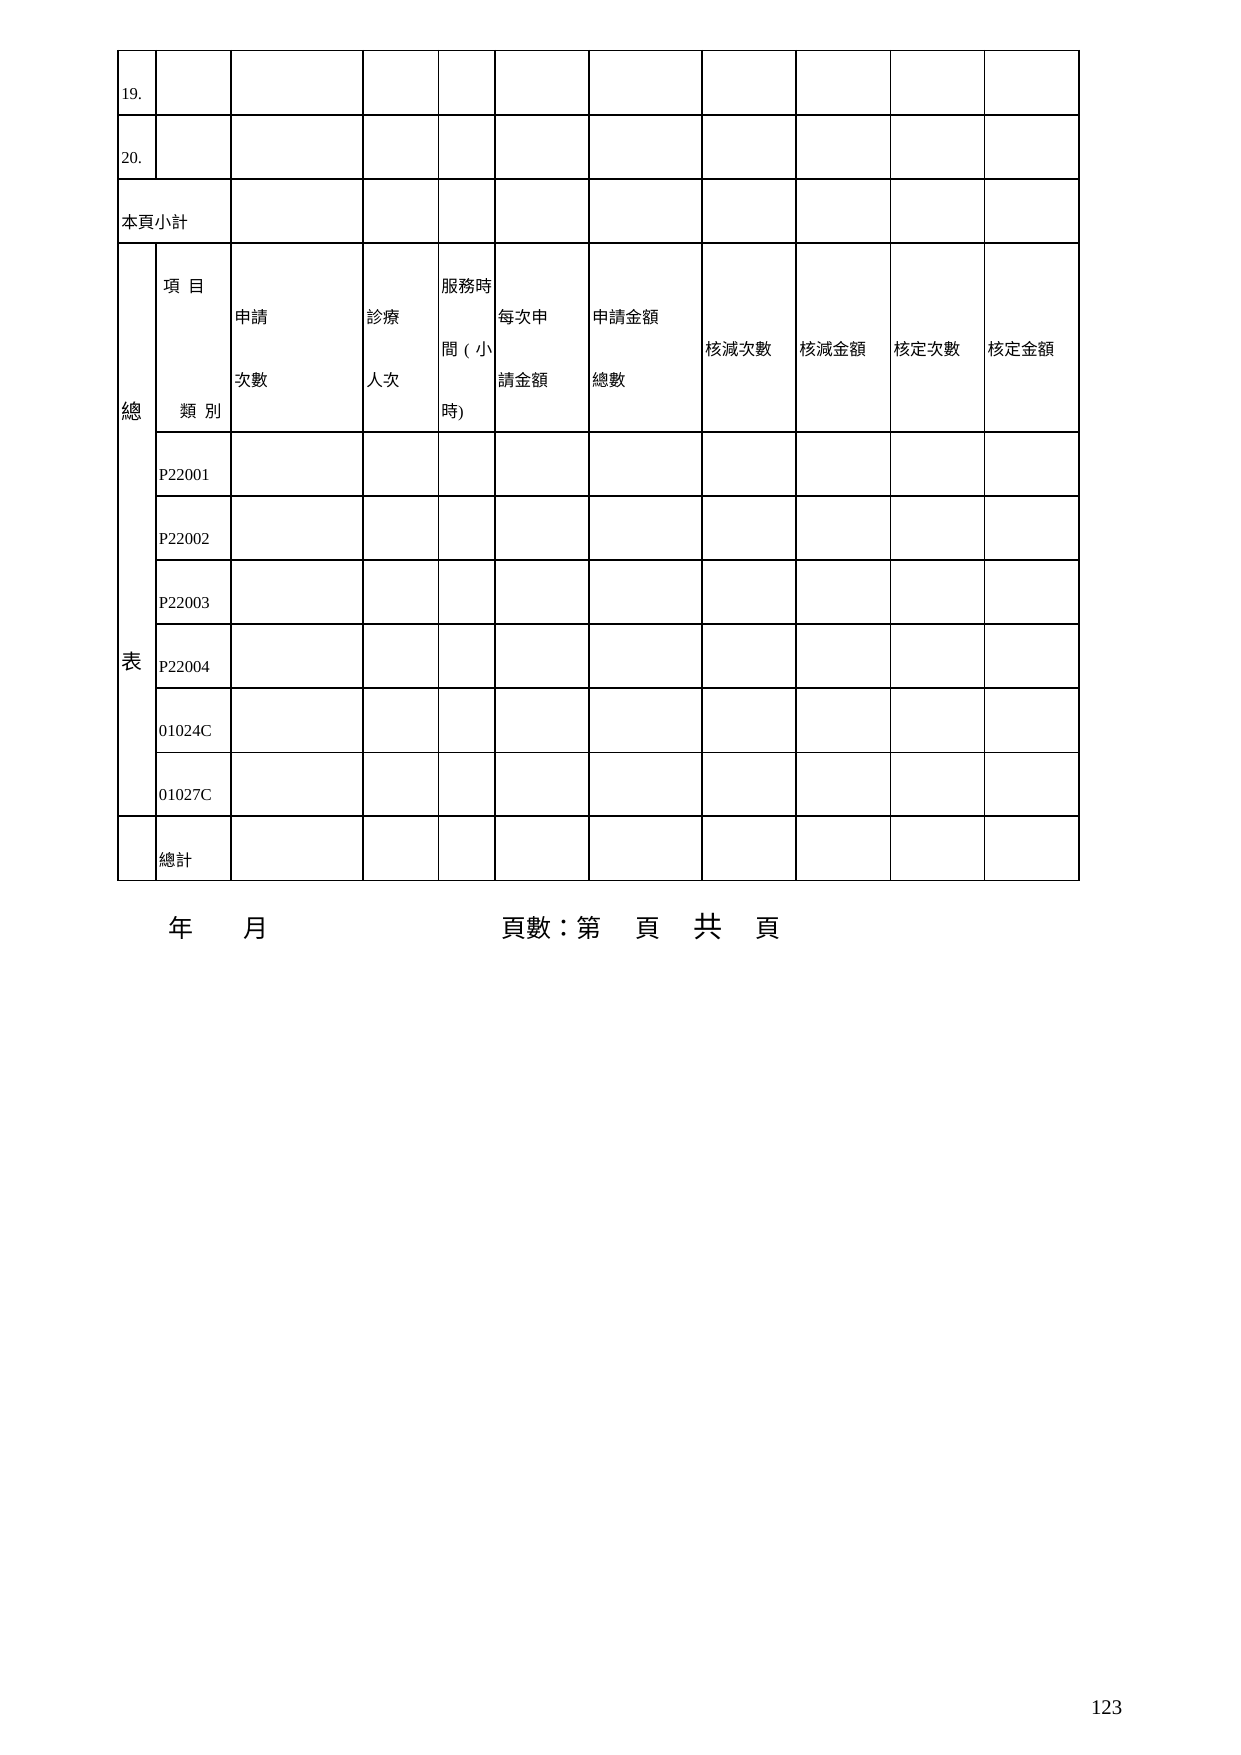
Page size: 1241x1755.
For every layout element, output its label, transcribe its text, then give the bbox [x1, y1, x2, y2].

table_cell [364, 817, 438, 879]
table_cell [703, 497, 795, 559]
table_cell [364, 497, 438, 559]
table_cell [496, 497, 588, 559]
table_cell 核減金額 [797, 244, 890, 431]
table_cell P22001 [157, 433, 230, 495]
table_cell [439, 625, 494, 687]
table_cell [496, 625, 588, 687]
table_cell 項 目 類 別 [157, 244, 230, 431]
table_cell [590, 689, 701, 751]
table_cell [985, 180, 1078, 242]
table_cell P22002 [157, 497, 230, 559]
table_cell [891, 180, 984, 242]
table_cell [590, 561, 701, 623]
table_cell [232, 689, 362, 751]
table_cell [364, 116, 438, 178]
table_cell [232, 817, 362, 879]
table_cell [703, 753, 795, 815]
table_cell [439, 433, 494, 495]
table_cell [703, 625, 795, 687]
table_cell [364, 433, 438, 495]
table_cell [797, 51, 890, 114]
table_cell 服務時間(小時) [439, 244, 494, 431]
table_cell [364, 180, 438, 242]
table_cell 核定次數 [891, 244, 984, 431]
table_cell [891, 561, 984, 623]
table_cell [590, 116, 701, 178]
table_cell [703, 116, 795, 178]
table_cell [797, 433, 890, 495]
table_cell [985, 497, 1078, 559]
table_cell [797, 180, 890, 242]
table_cell [590, 51, 701, 114]
table_cell [590, 817, 701, 879]
table_cell [891, 817, 984, 879]
table_cell [364, 625, 438, 687]
table_cell [590, 753, 701, 815]
table_cell 本頁小計 [119, 180, 230, 242]
table_cell [985, 817, 1078, 879]
table_cell 20. [119, 116, 155, 178]
table_cell [496, 180, 588, 242]
table_cell [439, 561, 494, 623]
table_cell [797, 116, 890, 178]
table_cell [985, 753, 1078, 815]
table_cell [985, 625, 1078, 687]
table_cell [797, 689, 890, 751]
table_cell [703, 180, 795, 242]
table_cell [590, 497, 701, 559]
table_cell [364, 753, 438, 815]
table_cell [797, 497, 890, 559]
table_cell [232, 433, 362, 495]
table_cell [703, 51, 795, 114]
table_cell 總 表 [119, 244, 155, 815]
table_cell [985, 689, 1078, 751]
table_cell [590, 625, 701, 687]
table_cell 每次申 請金額 [496, 244, 588, 431]
table_cell [232, 497, 362, 559]
table_cell [797, 817, 890, 879]
table_cell [157, 51, 230, 114]
table_cell 01024C [157, 689, 230, 751]
table_cell [703, 689, 795, 751]
table_cell 診療 人次 [364, 244, 438, 431]
table_cell 核減次數 [703, 244, 795, 431]
table_cell P22004 [157, 625, 230, 687]
table_cell [232, 180, 362, 242]
table_cell [590, 433, 701, 495]
table_cell [891, 689, 984, 751]
table_cell [496, 51, 588, 114]
table_cell [985, 116, 1078, 178]
table_cell [590, 180, 701, 242]
table_cell [891, 753, 984, 815]
table_cell P22003 [157, 561, 230, 623]
table_cell [232, 561, 362, 623]
table_cell [364, 51, 438, 114]
table_cell 申請金額 總數 [590, 244, 701, 431]
table_cell 19. [119, 51, 155, 114]
table_cell 01027C [157, 753, 230, 815]
table_cell [439, 51, 494, 114]
table_cell [891, 116, 984, 178]
table_cell [891, 625, 984, 687]
table_cell [496, 561, 588, 623]
table_cell [439, 817, 494, 879]
table_cell [439, 689, 494, 751]
table_cell [232, 625, 362, 687]
table_cell [703, 561, 795, 623]
table_cell 總計 [157, 817, 230, 879]
table_cell [703, 433, 795, 495]
table_cell [439, 753, 494, 815]
table_cell [797, 561, 890, 623]
table_cell [157, 116, 230, 178]
table_cell [364, 561, 438, 623]
table_cell [797, 753, 890, 815]
table_cell [496, 116, 588, 178]
table_cell [496, 689, 588, 751]
table_cell [985, 561, 1078, 623]
table_cell [703, 817, 795, 879]
table_cell [496, 433, 588, 495]
table_cell [496, 753, 588, 815]
table_cell 核定金額 [985, 244, 1078, 431]
table_cell [797, 625, 890, 687]
table_cell [119, 817, 155, 879]
table_cell [439, 497, 494, 559]
table_cell [439, 116, 494, 178]
table_cell [891, 51, 984, 114]
table_cell [891, 497, 984, 559]
table_cell [364, 689, 438, 751]
table_cell [232, 51, 362, 114]
table_cell [985, 51, 1078, 114]
table_cell [232, 116, 362, 178]
table_cell 申請 次數 [232, 244, 362, 431]
text 年 月 頁數：第 頁 共 頁 [118, 881, 1122, 943]
table_cell [891, 433, 984, 495]
table_cell [232, 753, 362, 815]
table_cell [439, 180, 494, 242]
table_cell [985, 433, 1078, 495]
table_cell [496, 817, 588, 879]
